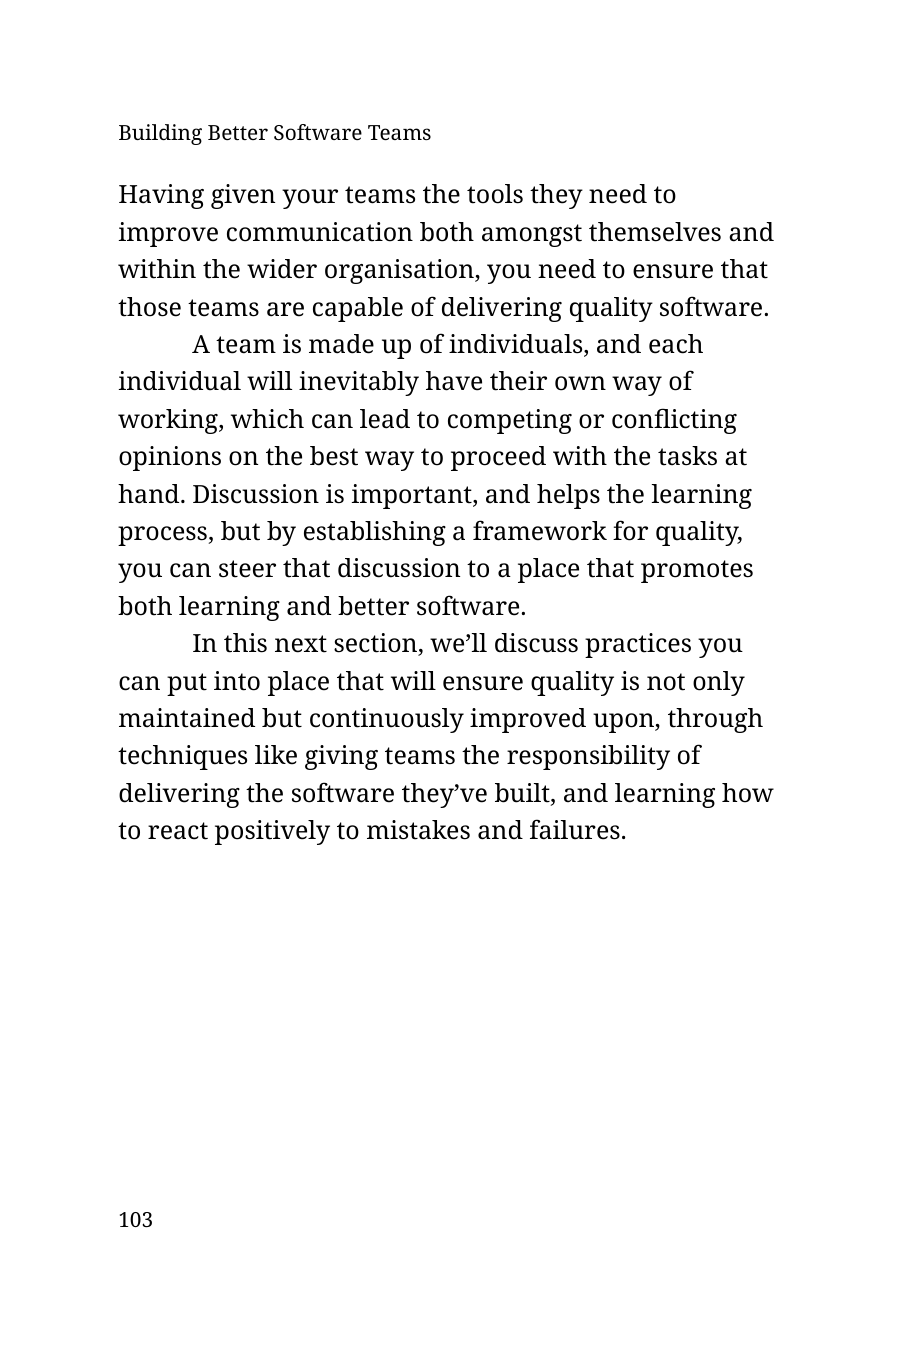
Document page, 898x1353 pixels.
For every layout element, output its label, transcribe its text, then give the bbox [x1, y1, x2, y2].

text Having given your teams the tools they need to improve communication both amongst themselves and within the wider organisation, you need to ensure that those teams are capable of delivering quality software. [118, 177, 779, 323]
text In this next section, we’ll discuss practices you can put into place that will ensure quality is not only maintained but continuously improved upon, through techniques like giving teams the responsibility of delivering the software they’ve built, and learning how to react positively to mistakes and failures. [118, 626, 779, 847]
text A team is made up of individuals, and each individual will inevitably have their own way of working, which can lead to competing or conflicting opinions on the best way to proceed with the tasks at hand. Discussion is important, and helps the learning process, but by establishing a framework for quality, you can steer that discussion to a place that promotes both learning and better software. [118, 327, 779, 622]
